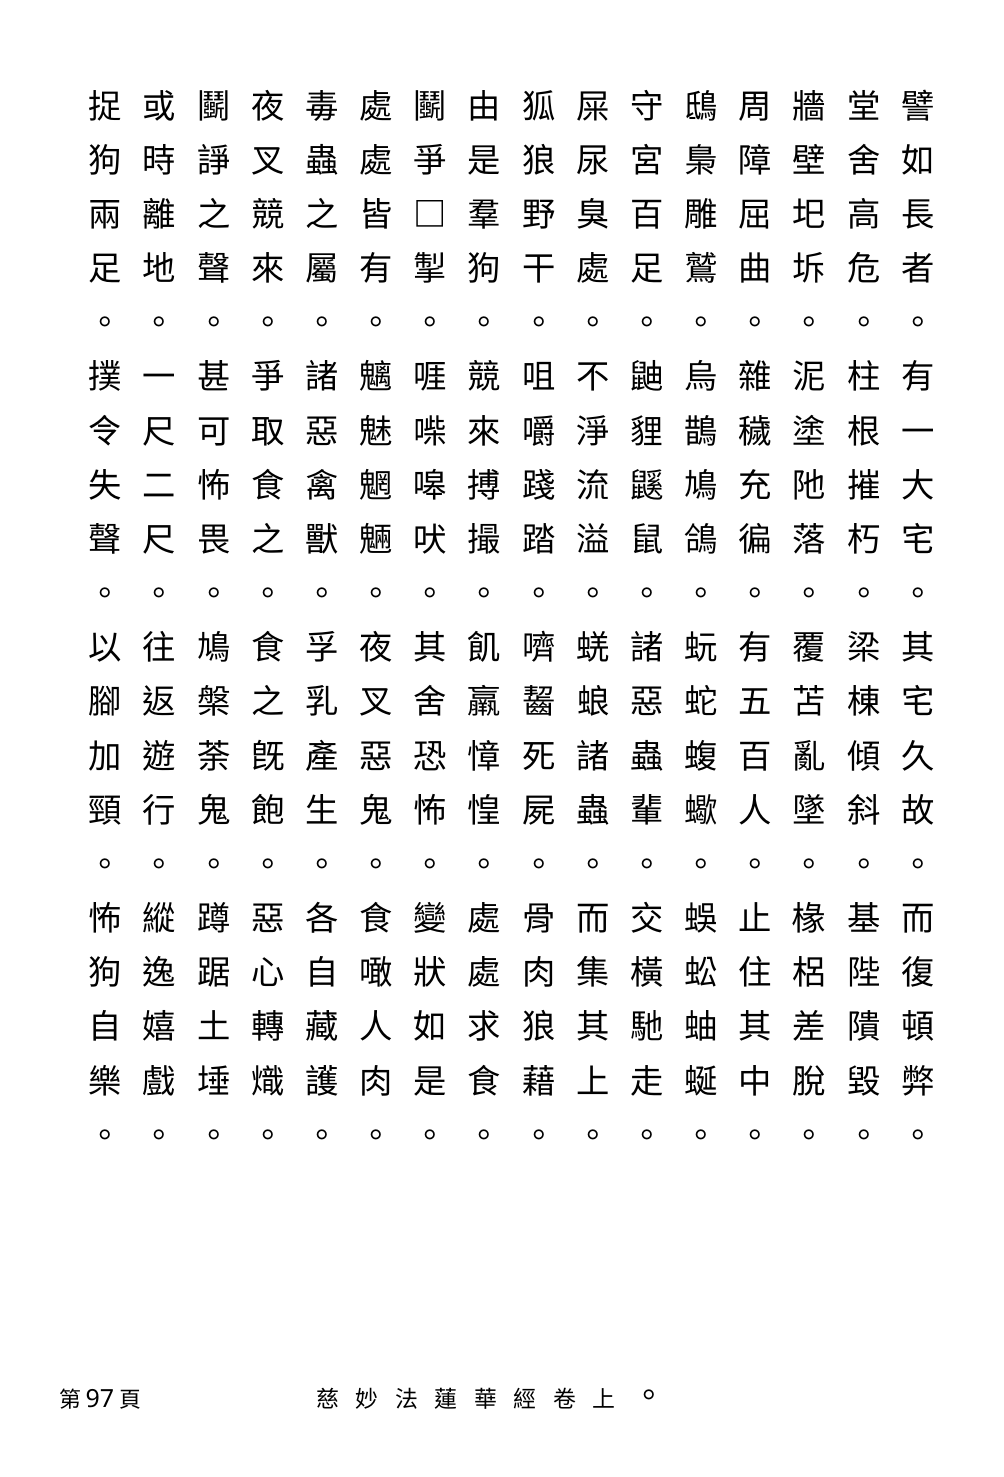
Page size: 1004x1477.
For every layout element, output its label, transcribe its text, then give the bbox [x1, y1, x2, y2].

text 牆壁圯坼。泥塗阤落。覆苫亂墜。椽梠差脫。 [782, 88, 837, 1363]
text 或時離地。一尺二尺。往返遊行。縱逸嬉戲。 [132, 88, 187, 1363]
text 捉狗兩足。撲令失聲。以腳加頸。怖狗自樂。 [78, 88, 132, 1363]
text 狐狼野干。咀嚼踐踏。嚌齧死屍。骨肉狼藉。 [512, 88, 566, 1363]
text 鬬諍之聲。甚可怖畏。鳩槃荼鬼。蹲踞土埵。 [187, 88, 241, 1363]
text 處處皆有。魑魅魍魎。夜叉惡鬼。食噉人肉。 [349, 88, 403, 1363]
text 屎尿臭處。不淨流溢。蜣蜋諸蟲。而集其上。 [566, 88, 620, 1363]
text 周障屈曲。雜穢充徧。有五百人。止住其中。 [728, 88, 782, 1363]
text 譬如長者。有一大宅。其宅久故。而復頓弊。 [891, 88, 945, 1363]
text 堂舍高危。柱根摧朽。梁棟傾斜。基陛隤毀。 [837, 88, 891, 1363]
text 毒蟲之屬。諸惡禽獸。孚乳產生。各自藏護。 [295, 88, 349, 1363]
text 鴟梟雕鷲。烏鵲鳩鴿。蚖蛇蝮蠍。蜈蚣蚰蜒。 [674, 88, 728, 1363]
text 由是羣狗。競來搏撮。飢羸慞惶。處處求食。 [457, 88, 512, 1363]
text 鬬爭□掣。啀喍嗥吠。其舍恐怖。變狀如是。 [403, 88, 457, 1363]
text 守宮百足。鼬貍鼷鼠。諸惡蟲輩。交橫馳走。 [620, 88, 674, 1363]
text 夜叉競來。爭取食之。食之旣飽。惡心轉熾。 [241, 88, 295, 1363]
